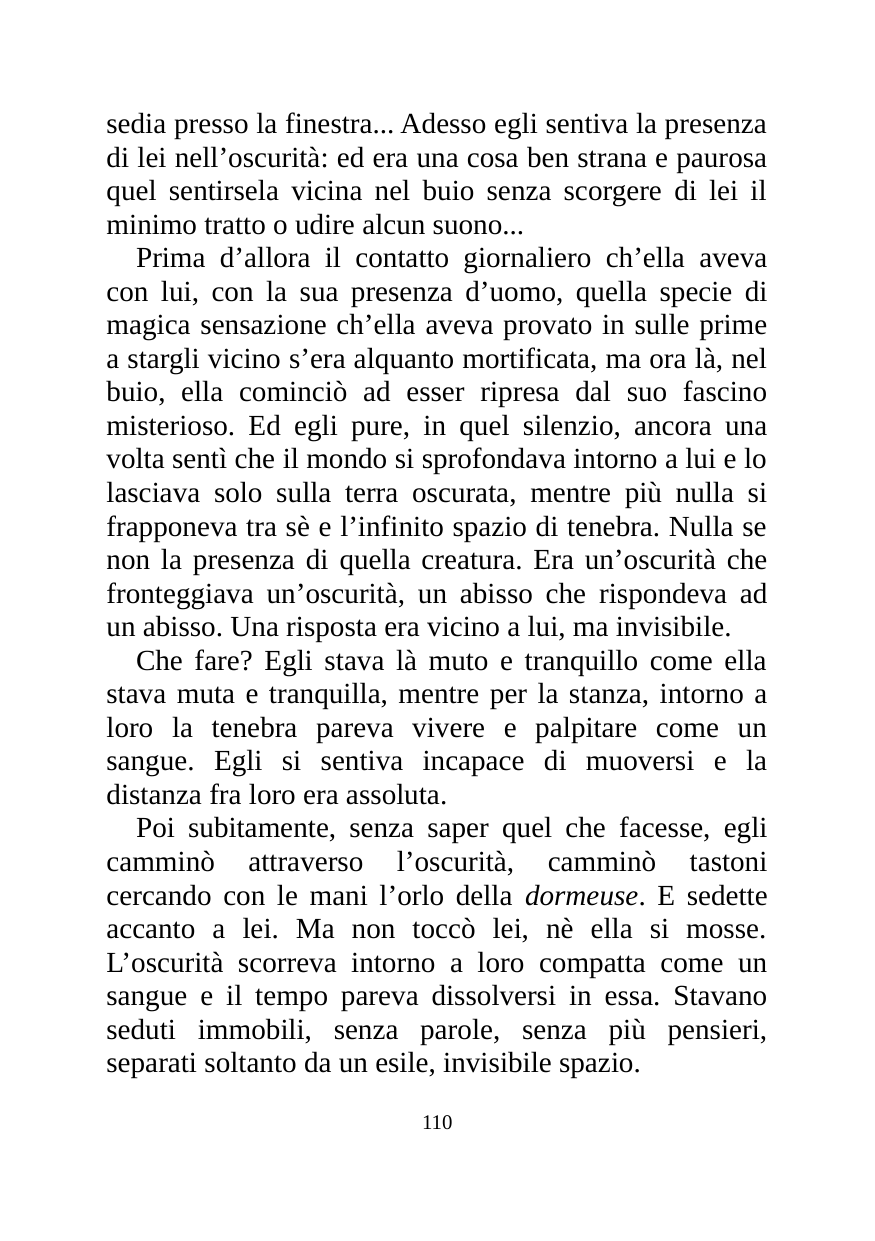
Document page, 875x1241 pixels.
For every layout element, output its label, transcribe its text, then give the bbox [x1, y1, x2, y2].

text Prima d’allora il contatto giornaliero ch’ella aveva con lui, con la sua presenza d’uomo, quella specie di magica sensazione ch’ella aveva provato in sulle prime a stargli vicino s’era alquanto mortificata, ma ora là, nel buio, ella cominciò ad esser ripresa dal suo fascino misterioso. Ed egli pure, in quel silenzio, ancora una volta sentì che il mondo si sprofondava intorno a lui e lo lasciava solo sulla terra oscurata, mentre più nulla si frapponeva tra sè e l’infinito spazio di tenebra. Nulla se non la presenza di quella creatura. Era un’oscurità che fronteggiava un’oscurità, un abisso che rispondeva ad un abisso. Una risposta era vicino a lui, ma invisibile. [106, 240, 768, 643]
text sedia presso la finestra... Adesso egli sentiva la presenza di lei nell’oscurità: ed era una cosa ben strana e paurosa quel sentirsela vicina nel buio senza scorgere di lei il minimo tratto o udire alcun suono... [106, 106, 768, 240]
text Poi subitamente, senza saper quel che facesse, egli camminò attraverso l’oscurità, camminò tastoni cercando con le mani l’orlo della dormeuse. E sedette accanto a lei. Ma non toccò lei, nè ella si mosse. L’oscurità scorreva intorno a loro compatta come un sangue e il tempo pareva dissolversi in essa. Stavano seduti immobili, senza parole, senza più pensieri, separati soltanto da un esile, invisibile spazio. [106, 811, 768, 1079]
text Che fare? Egli stava là muto e tranquillo come ella stava muta e tranquilla, mentre per la stanza, intorno a loro la tenebra pareva vivere e palpitare come un sangue. Egli si sentiva incapace di muoversi e la distanza fra loro era assoluta. [106, 643, 768, 811]
